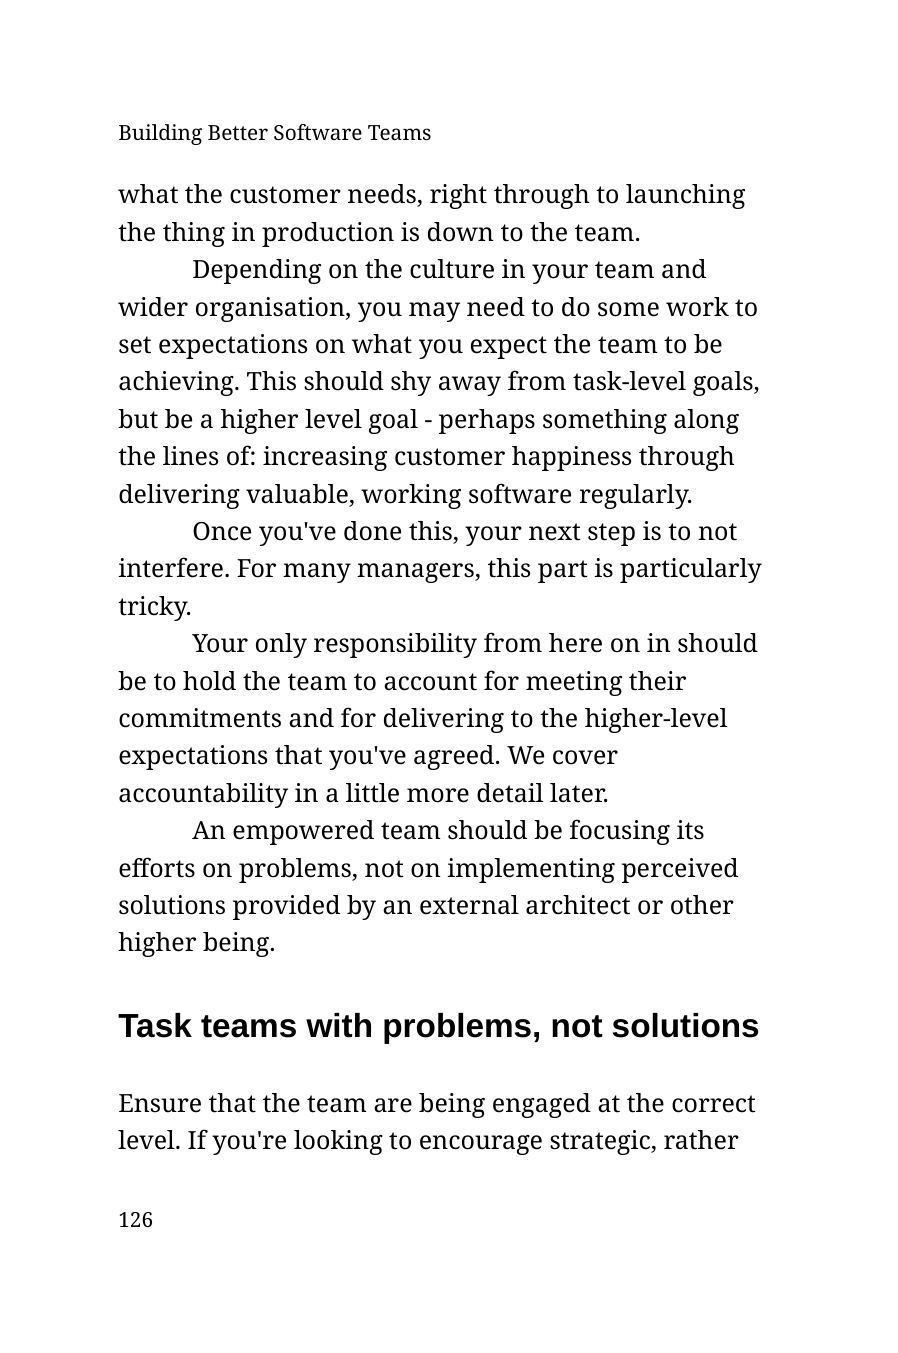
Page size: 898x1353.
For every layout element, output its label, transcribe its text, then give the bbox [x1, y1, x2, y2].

subtitle Task teams with problems, not solutions [118, 1006, 779, 1044]
text Depending on the culture in your team and wider organisation, you may need to do some work to set expectations on what you expect the team to be achieving. This should shy away from task-level goals, but be a higher level goal - perhaps something along the lines of: increasing customer happiness through delivering valuable, working software regularly. [118, 252, 779, 510]
text An empowered team should be focusing its efforts on problems, not on implementing perceived solutions provided by an external architect or other higher being. [118, 813, 779, 959]
text what the customer needs, right through to launching the thing in production is down to the team. [118, 177, 779, 248]
text Your only responsibility from here on in should be to hold the team to account for meeting their commitments and for delivering to the higher-level expectations that you've agreed. We cover accountability in a little more detail later. [118, 626, 779, 809]
text Once you've done this, your next step is to not interfere. For many managers, this part is particularly tricky. [118, 514, 779, 622]
text Ensure that the team are being engaged at the correct level. If you're looking to encourage strategic, rather [118, 1085, 779, 1157]
